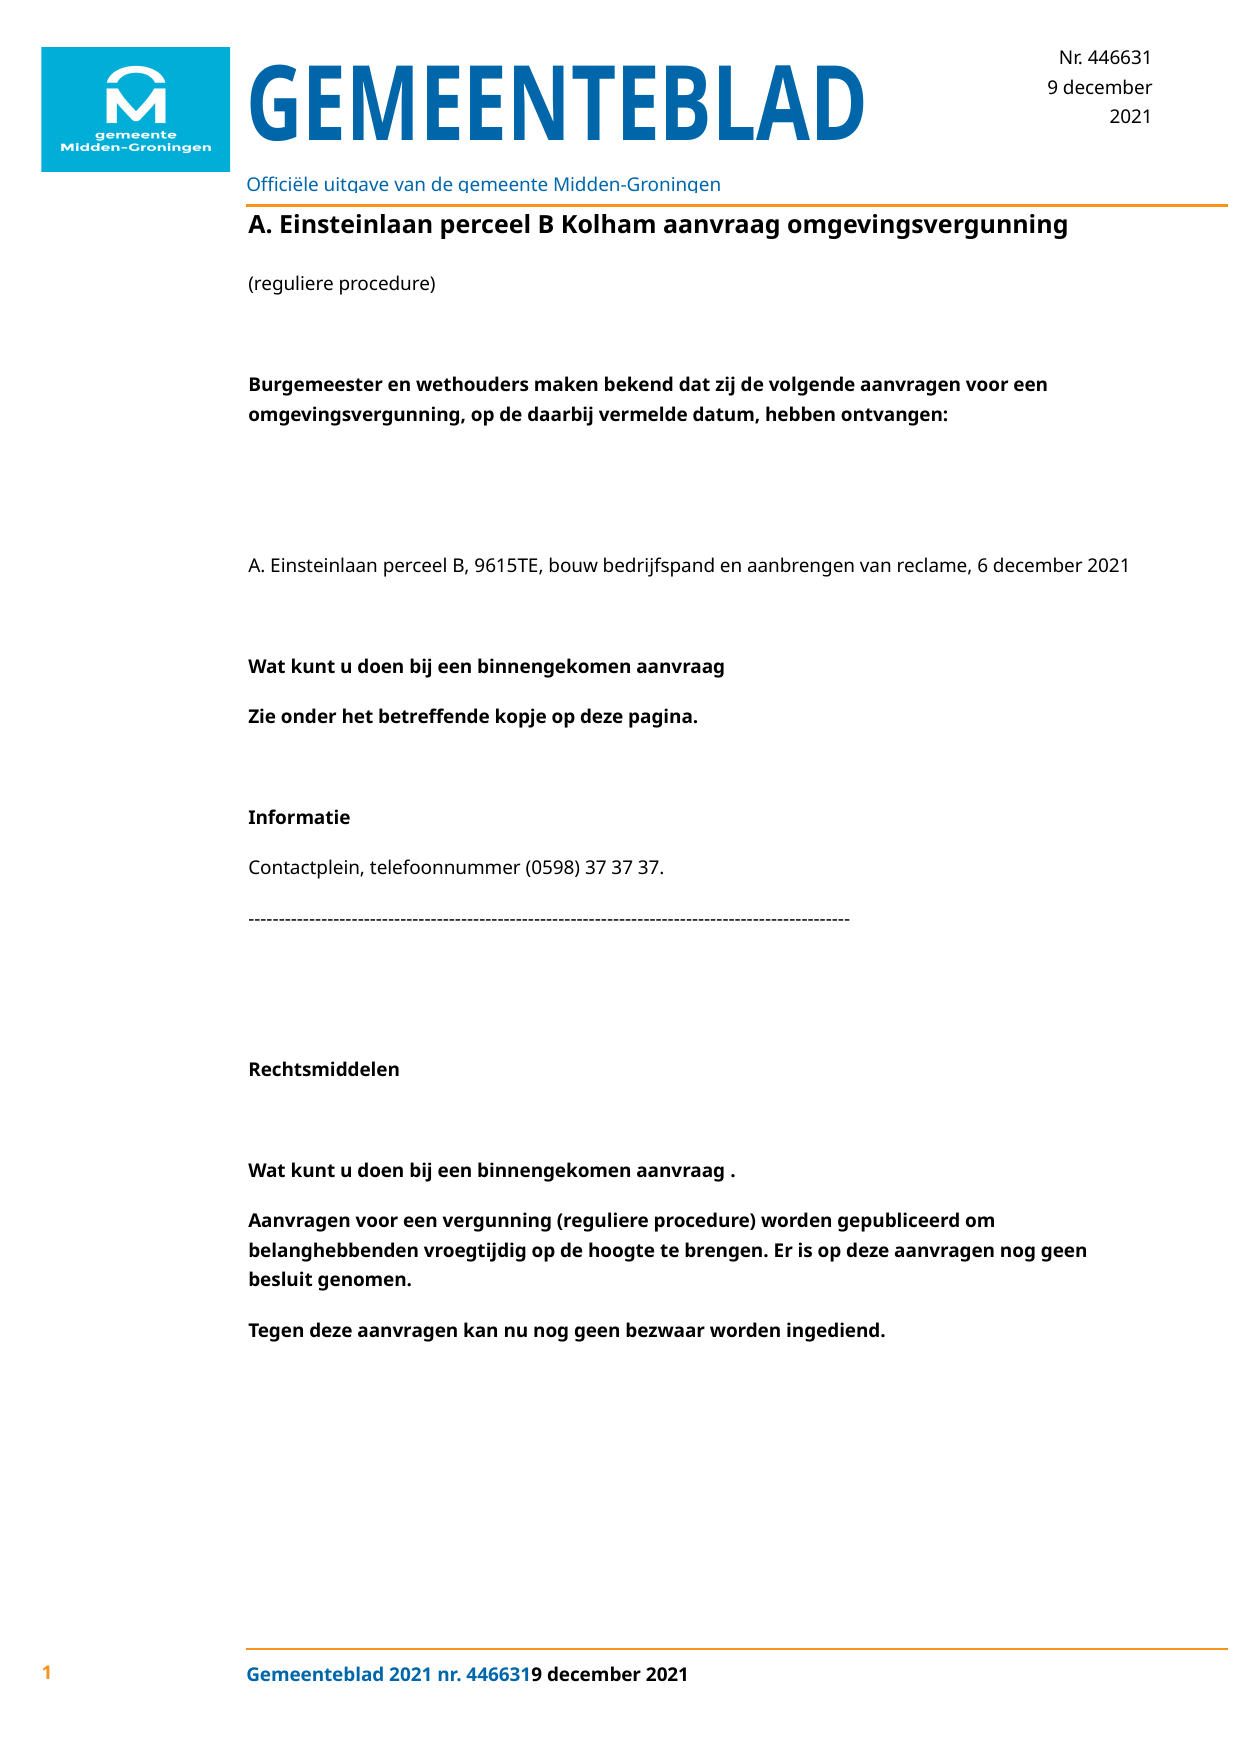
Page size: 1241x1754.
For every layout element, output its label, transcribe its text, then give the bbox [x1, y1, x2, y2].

picture [108, 66, 164, 82]
text A. Einsteinlaan perceel B, 9615TE, bouw bedrijfspand en aanbrengen van reclame, 6 december 2021 [248, 552, 1152, 578]
text Burgemeester en wethouders maken bekend dat zij de volgende aanvragen voor een omgevingsvergunning, op de daarbij vermelde datum, hebben ontvangen: [248, 371, 1152, 426]
text Zie onder het betreffende kopje op deze pagina. [248, 703, 1152, 729]
text --------------------------------------------------------------------------------------------------- [248, 905, 1152, 931]
text Wat kunt u doen bij een binnengekomen aanvraag [248, 653, 1152, 678]
text Rechtsmiddelen [248, 1056, 1152, 1082]
text Wat kunt u doen bij een binnengekomen aanvraag . [248, 1157, 1152, 1183]
picture [107, 89, 165, 122]
text A. Einsteinlaan perceel B Kolham aanvraag omgevingsvergunning [248, 207, 1152, 241]
text Informatie [248, 804, 1152, 830]
text Tegen deze aanvragen kan nu nog geen bezwaar worden ingediend. [248, 1317, 1152, 1343]
text Contactplein, telefoonnummer (0598) 37 37 37. [248, 854, 1152, 880]
text (reguliere procedure) [248, 270, 1152, 296]
picture [184, 146, 190, 153]
text Aanvragen voor een vergunning (reguliere procedure) worden gepubliceerd om belanghebbenden vroegtijdig op de hoogte te brengen. Er is op deze aanvragen nog geen besluit genomen. [248, 1207, 1152, 1292]
